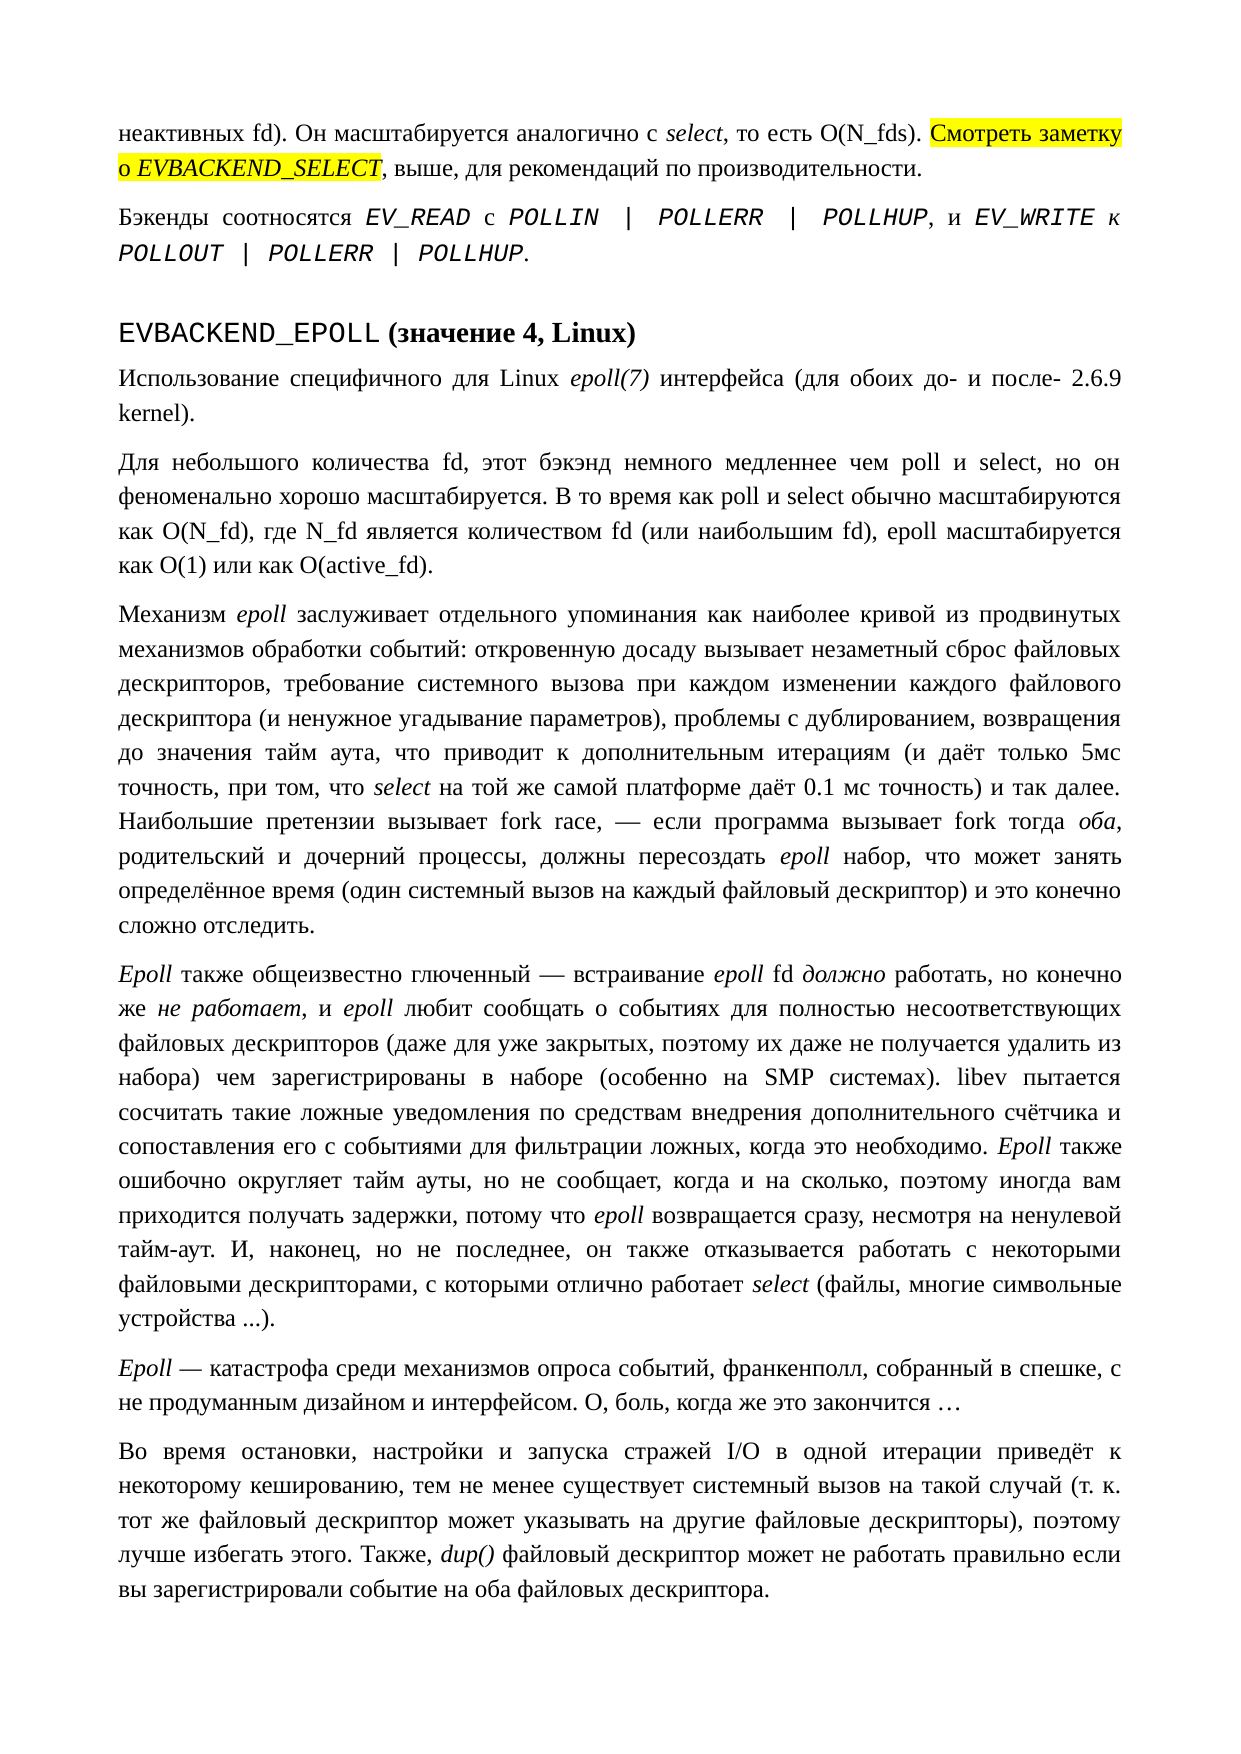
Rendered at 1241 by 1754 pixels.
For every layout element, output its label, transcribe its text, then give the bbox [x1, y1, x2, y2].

text Механизм epoll заслуживает отдельного упоминания как наиболее кривой из продвинутых механизмов обработки событий: откровенную досаду вызывает незаметный сброс файловых дескрипторов, требование системного вызова при каждом изменении каждого файлового дескриптора (и ненужное угадывание параметров), проблемы с дублированием, возвращения до значения тайм аута, что приводит к дополнительным итерациям (и даёт только 5мс точность, при том, что select на той же самой платформе даёт 0.1 мс точность) и так далее. Наибольшие претензии вызывает fork race, — если программа вызывает fork тогда оба, родительский и дочерний процессы, должны пересоздать epoll набор, что может занять определённое время (один системный вызов на каждый файловый дескриптор) и это конечно сложно отследить. [118, 599, 1122, 938]
text Во время остановки, настройки и запуска стражей I/O в одной итерации приведёт к некоторому кешированию, тем не менее существует системный вызов на такой случай (т. к. тот же файловый дескриптор может указывать на другие файловые дескрипторы), поэтому лучше избегать этого. Также, dup() файловый дескриптор может не работать правильно если вы зарегистрировали событие на оба файловых дескриптора. [118, 1436, 1122, 1603]
text Использование специфичного для Linux epoll(7) интерфейса (для обоих до- и после- 2.6.9 kernel). [118, 363, 1122, 427]
text неактивных fd). Он масштабируется аналогично с select, то есть O(N_fds). Смотреть заметку о EVBACKEND_SELECT, выше, для рекомендаций по производительности. [118, 118, 1122, 181]
text Для небольшого количества fd, этот бэкэнд немного медленнее чем poll и select, но он феноменально хорошо масштабируется. В то время как poll и select обычно масштабируются как O(N_fd), где N_fd является количеством fd (или наибольшим fd), epoll масштабируется как O(1) или как O(active_fd). [118, 447, 1122, 579]
text Бэкенды соотносятся EV_READ с POLLIN | POLLERR | POLLHUP, и EV_WRITE к POLLOUT | POLLERR | POLLHUP. [118, 202, 1122, 269]
text Epoll — катастрофа среди механизмов опроса событий, франкенполл, собранный в спешке, с не продуманным дизайном и интерфейсом. О, боль, когда же это закончится … [118, 1353, 1122, 1416]
text Epoll также общеизвестно глюченный — встраивание epoll fd должно работать, но конечно же не работает, и epoll любит сообщать о событиях для полностью несоответствующих файловых дескрипторов (даже для уже закрытых, поэтому их даже не получается удалить из набора) чем зарегистрированы в наборе (особенно на SMP системах). libev пытается сосчитать такие ложные уведомления по средствам внедрения дополнительного счётчика и сопоставления его с событиями для фильтрации ложных, когда это необходимо. Epoll также ошибочно округляет тайм ауты, но не сообщает, когда и на сколько, поэтому иногда вам приходится получать задержки, потому что epoll возвращается сразу, несмотря на ненулевой тайм-аут. И, наконец, но не последнее, он также отказывается работать с некоторыми файловыми дескрипторами, с которыми отлично работает select (файлы, многие символьные устройства ...). [118, 959, 1122, 1332]
subtitle EVBACKEND_EPOLL (значение 4, Linux) [118, 315, 1122, 351]
